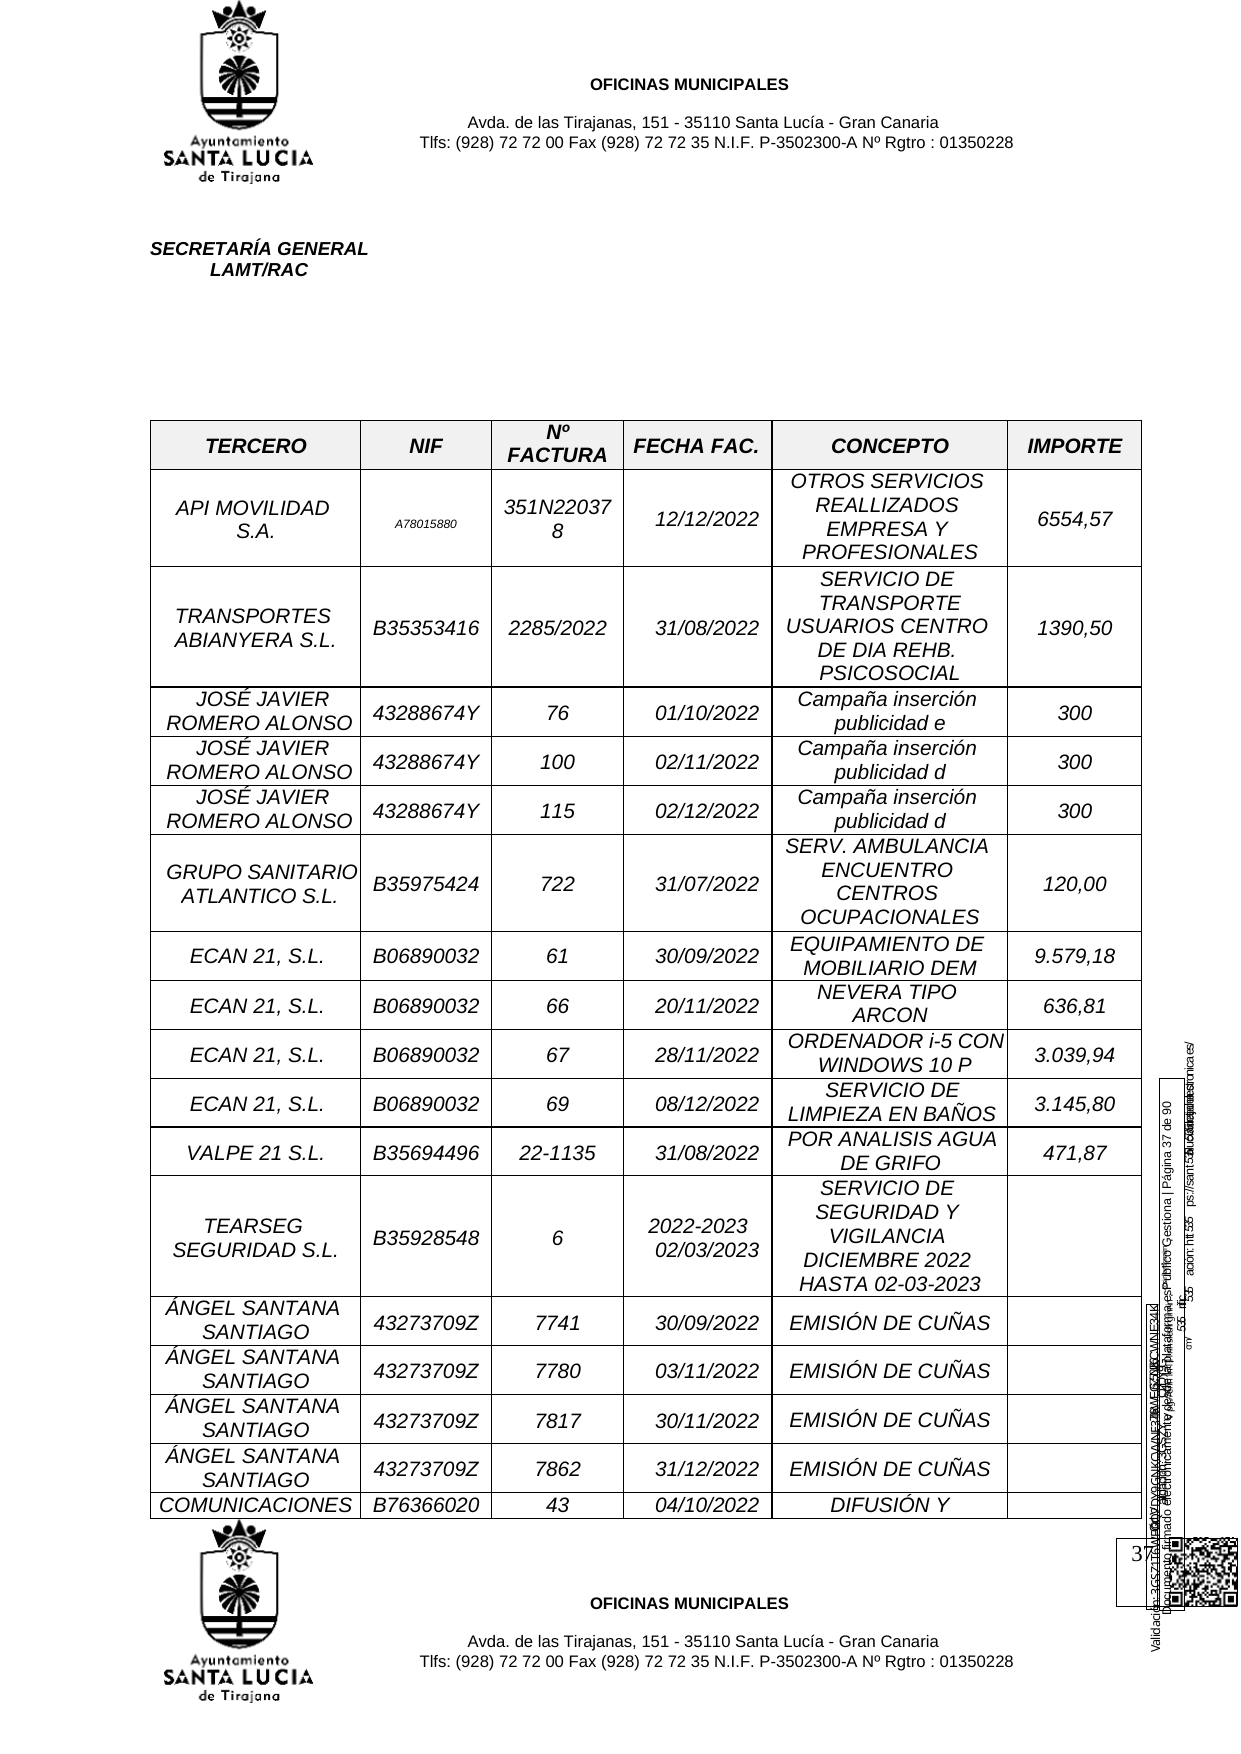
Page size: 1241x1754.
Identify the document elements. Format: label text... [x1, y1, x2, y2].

table_cell 7817 [492, 1395, 623, 1443]
table_cell JOSÉ JAVIER ROMERO ALONSO [151, 786, 360, 833]
table_cell 471,87 [1008, 1128, 1141, 1175]
table_header TERCERO [151, 421, 360, 469]
table_cell EQUIPAMIENTO DE MOBILIARIO DEM [773, 932, 1007, 979]
table_cell [1008, 1493, 1141, 1517]
table_cell 43273709Z [361, 1346, 491, 1394]
table_cell NEVERA TIPO ARCON [773, 981, 1007, 1028]
table_cell 43273709Z [361, 1395, 491, 1443]
table_header Nº FACTURA [492, 421, 623, 469]
table_cell OTROS SERVICIOS REALLIZADOS EMPRESA Y PROFESIONALES [773, 470, 1007, 566]
table_cell 351N22037 8 [492, 470, 623, 566]
table_cell 3.039,94 [1008, 1030, 1141, 1077]
table_cell 12/12/2022 [624, 470, 771, 566]
table_cell EMISIÓN DE CUÑAS [773, 1297, 1007, 1345]
table_cell 30/09/2022 [624, 932, 771, 979]
table_cell VALPE 21 S.L. [151, 1128, 360, 1175]
table_cell Campaña inserción publicidad d [773, 786, 1007, 833]
table_cell 43273709Z [361, 1444, 491, 1492]
table_cell ORDENADOR i-5 CON WINDOWS 10 P [773, 1030, 1007, 1077]
table_cell [1008, 1444, 1141, 1492]
table_cell POR ANALISIS AGUA DE GRIFO [773, 1128, 1007, 1175]
picture [1185, 1539, 1237, 1606]
table_cell 08/12/2022 [624, 1079, 771, 1126]
table_cell API MOVILIDAD S.A. [151, 470, 360, 566]
table_cell TRANSPORTES ABIANYERA S.L. [151, 567, 360, 686]
table_cell 22-1135 [492, 1128, 623, 1175]
table_cell B35353416 [361, 567, 491, 686]
table_cell 31/08/2022 [624, 567, 771, 686]
table_cell SERVICIO DE SEGURIDAD Y VIGILANCIA DICIEMBRE 2022 HASTA 02-03-2023 [773, 1176, 1007, 1296]
picture [163, 0, 314, 184]
table_cell [1008, 1176, 1141, 1296]
table_cell 02/12/2022 [624, 786, 771, 833]
table_cell 01/10/2022 [624, 688, 771, 736]
table_cell B35694496 [361, 1128, 491, 1175]
picture [163, 1519, 314, 1703]
table_cell 02/11/2022 [624, 737, 771, 784]
table_cell 100 [492, 737, 623, 784]
table_cell ECAN 21, S.L. [151, 1030, 360, 1077]
table_cell 30/09/2022 [624, 1297, 771, 1345]
table_cell [1008, 1346, 1141, 1394]
table_cell [1008, 1297, 1141, 1345]
text 535 [1174, 1307, 1184, 1332]
table_cell SERVICIO DE LIMPIEZA EN BAÑOS [773, 1079, 1007, 1126]
table_cell B76366020 [361, 1493, 491, 1517]
table_cell B06890032 [361, 1030, 491, 1077]
table_cell EMISIÓN DE CUÑAS [773, 1444, 1007, 1492]
text ód. V [1147, 1506, 1157, 1529]
text T6WFG [1147, 1382, 1157, 1422]
table_cell 28/11/2022 [624, 1030, 771, 1077]
table_cell ECAN 21, S.L. [151, 1079, 360, 1126]
table_cell EMISIÓN DE CUÑAS [773, 1346, 1007, 1394]
table_cell 9.579,18 [1008, 932, 1141, 979]
table_cell 1390,50 [1008, 567, 1141, 686]
table_cell [1008, 1395, 1141, 1443]
table_cell 20/11/2022 [624, 981, 771, 1028]
table_cell 120,00 [1008, 835, 1141, 931]
table_cell 43288674Y [361, 737, 491, 784]
table_cell COMUNICACIONES [151, 1493, 360, 1517]
table_cell 67 [492, 1030, 623, 1077]
table_cell 300 [1008, 737, 1141, 784]
table_cell 43 [492, 1493, 623, 1517]
table_cell SERV. AMBULANCIA ENCUENTRO CENTROS OCUPACIONALES [773, 835, 1007, 931]
table_cell ÁNGEL SANTANA SANTIAGO [151, 1444, 360, 1492]
table_cell TEARSEG SEGURIDAD S.L. [151, 1176, 360, 1296]
table_cell ECAN 21, S.L. [151, 932, 360, 979]
table_cell 69 [492, 1079, 623, 1126]
table_cell JOSÉ JAVIER ROMERO ALONSO [151, 737, 360, 784]
table_cell 722 [492, 835, 623, 931]
table_cell B06890032 [361, 1079, 491, 1126]
table_cell A78015880 [361, 470, 491, 566]
table_cell 03/11/2022 [624, 1346, 771, 1394]
table_cell ECAN 21, S.L. [151, 981, 360, 1028]
table_cell 30/11/2022 [624, 1395, 771, 1443]
table_cell 300 [1008, 688, 1141, 736]
table_cell 61 [492, 932, 623, 979]
table_cell 115 [492, 786, 623, 833]
table_cell ÁNGEL SANTANA SANTIAGO [151, 1297, 360, 1345]
table_cell 43288674Y [361, 786, 491, 833]
table_cell GRUPO SANITARIO ATLANTICO S.L. [151, 835, 360, 931]
table_cell EMISIÓN DE CUÑAS [773, 1395, 1007, 1443]
text SECRETARÍA GENERAL LAMT/RAC [150, 238, 1090, 281]
table_cell DIFUSIÓN Y [773, 1493, 1007, 1517]
table_cell 66 [492, 981, 623, 1028]
text NKCWNE34K [1147, 1305, 1157, 1376]
table_cell 300 [1008, 786, 1141, 833]
table_header [150, 0, 163, 183]
table_cell ÁNGEL SANTANA SANTIAGO [151, 1346, 360, 1394]
table_header FECHA FAC. [624, 421, 771, 469]
table_cell B06890032 [361, 932, 491, 979]
table_cell 31/12/2022 [624, 1444, 771, 1492]
table_cell 31/07/2022 [624, 835, 771, 931]
table_cell ÁNGEL SANTANA SANTIAGO [151, 1395, 360, 1443]
table_header [150, 1519, 163, 1702]
table_cell 7741 [492, 1297, 623, 1345]
table_cell 7780 [492, 1346, 623, 1394]
table_cell 2022-2023 02/03/2023 [624, 1176, 771, 1296]
table_cell 6554,57 [1008, 470, 1141, 566]
table_cell 6 [492, 1176, 623, 1296]
table_cell 2285/2022 [492, 567, 623, 686]
table_cell B35975424 [361, 835, 491, 931]
table_header IMPORTE [1008, 421, 1141, 469]
table_cell 04/10/2022 [624, 1493, 771, 1517]
table_cell 76 [492, 688, 623, 736]
table_cell Campaña inserción publicidad e [773, 688, 1007, 736]
table_cell 7862 [492, 1444, 623, 1492]
table_cell 43273709Z [361, 1297, 491, 1345]
table_header OFICINAS MUNICIPALES Avda. de las Tirajanas, 151 - 35110 Santa Lucía - Gran Canaria Tlfs: (928) 72 72 00 Fax (928) 72 72 35 N.I.F. P-3502300-A Nº Rgtro : 01350228 [314, 1519, 1237, 1702]
picture [1168, 1539, 1184, 1606]
table_header OFICINAS MUNICIPALES Avda. de las Tirajanas, 151 - 35110 Santa Lucía - Gran Canaria Tlfs: (928) 72 72 00 Fax (928) 72 72 35 N.I.F. P-3502300-A Nº Rgtro : 01350228 [314, 0, 1237, 183]
table_cell 43288674Y [361, 688, 491, 736]
table_cell B06890032 [361, 981, 491, 1028]
table_header CONCEPTO [773, 421, 1007, 469]
table_cell B35928548 [361, 1176, 491, 1296]
table_cell 31/08/2022 [624, 1128, 771, 1175]
table_cell SERVICIO DE TRANSPORTE USUARIOS CENTRO DE DIA REHB. PSICOSOCIAL [773, 567, 1007, 686]
table_cell Campaña inserción publicidad d [773, 737, 1007, 784]
table_cell 3.145,80 [1008, 1079, 1141, 1126]
table_header NIF [361, 421, 491, 469]
table_cell JOSÉ JAVIER ROMERO ALONSO [151, 688, 360, 736]
table_cell 636,81 [1008, 981, 1141, 1028]
